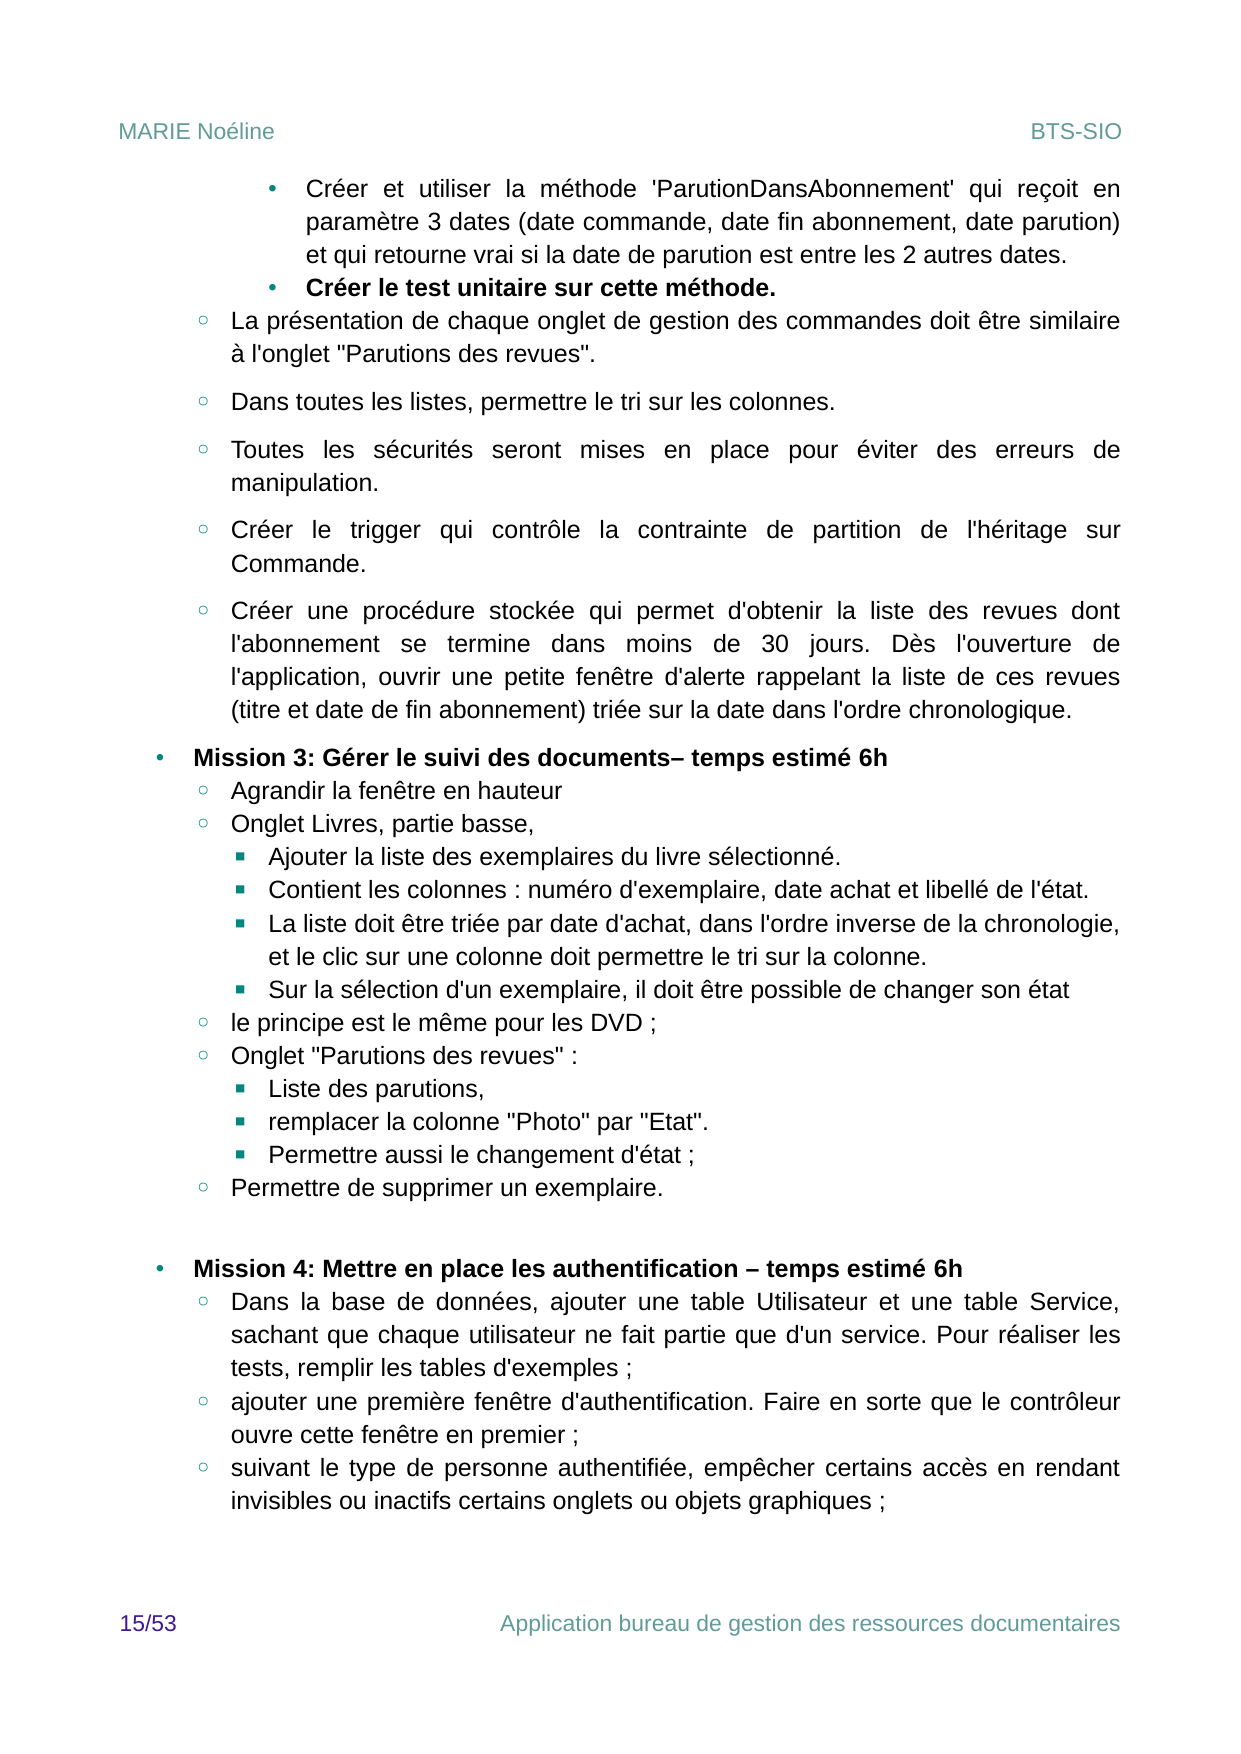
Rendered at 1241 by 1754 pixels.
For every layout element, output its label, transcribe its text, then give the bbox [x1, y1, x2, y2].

list remplacer la colonne "Photo" par "Etat". [231, 1107, 1122, 1136]
list Mission 3: Gérer le suivi des documents– temps estimé 6h [156, 743, 1122, 772]
list Contient les colonnes : numéro d'exemplaire, date achat et libellé de l'état. [231, 875, 1122, 904]
list Ajouter la liste des exemplaires du livre sélectionné. [231, 842, 1122, 871]
list suivant le type de personne authentifiée, empêcher certains accès en rendant invisibles ou inactifs certains onglets ou objets graphiques ; [193, 1453, 1122, 1514]
list Agrandir la fenêtre en hauteur [193, 776, 1122, 805]
list Permettre de supprimer un exemplaire. [193, 1173, 1122, 1202]
list Créer et utiliser la méthode 'ParutionDansAbonnement' qui reçoit en paramètre 3 dates (date commande, date fin abonnement, date parution) et qui retourne vrai si la date de parution est entre les 2 autres dates. [268, 174, 1122, 269]
list Liste des parutions, [231, 1074, 1122, 1103]
list Créer le trigger qui contrôle la contrainte de partition de l'héritage sur Commande. [193, 515, 1122, 577]
list La présentation de chaque onglet de gestion des commandes doit être similaire à l'onglet "Parutions des revues". [193, 306, 1122, 368]
list Onglet "Parutions des revues" : [193, 1041, 1122, 1070]
list Toutes les sécurités seront mises en place pour éviter des erreurs de manipulation. [193, 435, 1122, 497]
list La liste doit être triée par date d'achat, dans l'ordre inverse de la chronologie, et le clic sur une colonne doit permettre le tri sur la colonne. [231, 908, 1122, 970]
list Sur la sélection d'un exemplaire, il doit être possible de changer son état [231, 975, 1122, 1003]
list Permettre aussi le changement d'état ; [231, 1140, 1122, 1169]
list Créer une procédure stockée qui permet d'obtenir la liste des revues dont l'abonnement se termine dans moins de 30 jours. Dès l'ouverture de l'application, ouvrir une petite fenêtre d'alerte rappelant la liste de ces revues (titre et date de fin abonnement) triée sur la date dans l'ordre chronologique. [193, 596, 1122, 724]
list ajouter une première fenêtre d'authentification. Faire en sorte que le contrôleur ouvre cette fenêtre en premier ; [193, 1386, 1122, 1448]
list Mission 4: Mettre en place les authentification – temps estimé 6h [156, 1254, 1122, 1283]
list Dans toutes les listes, permettre le tri sur les colonnes. [193, 387, 1122, 416]
list Onglet Livres, partie basse, [193, 809, 1122, 838]
list le principe est le même pour les DVD ; [193, 1008, 1122, 1037]
list Créer le test unitaire sur cette méthode. [268, 273, 1122, 302]
list Dans la base de données, ajouter une table Utilisateur et une table Service, sachant que chaque utilisateur ne fait partie que d'un service. Pour réaliser les tests, remplir les tables d'exemples ; [193, 1287, 1122, 1382]
